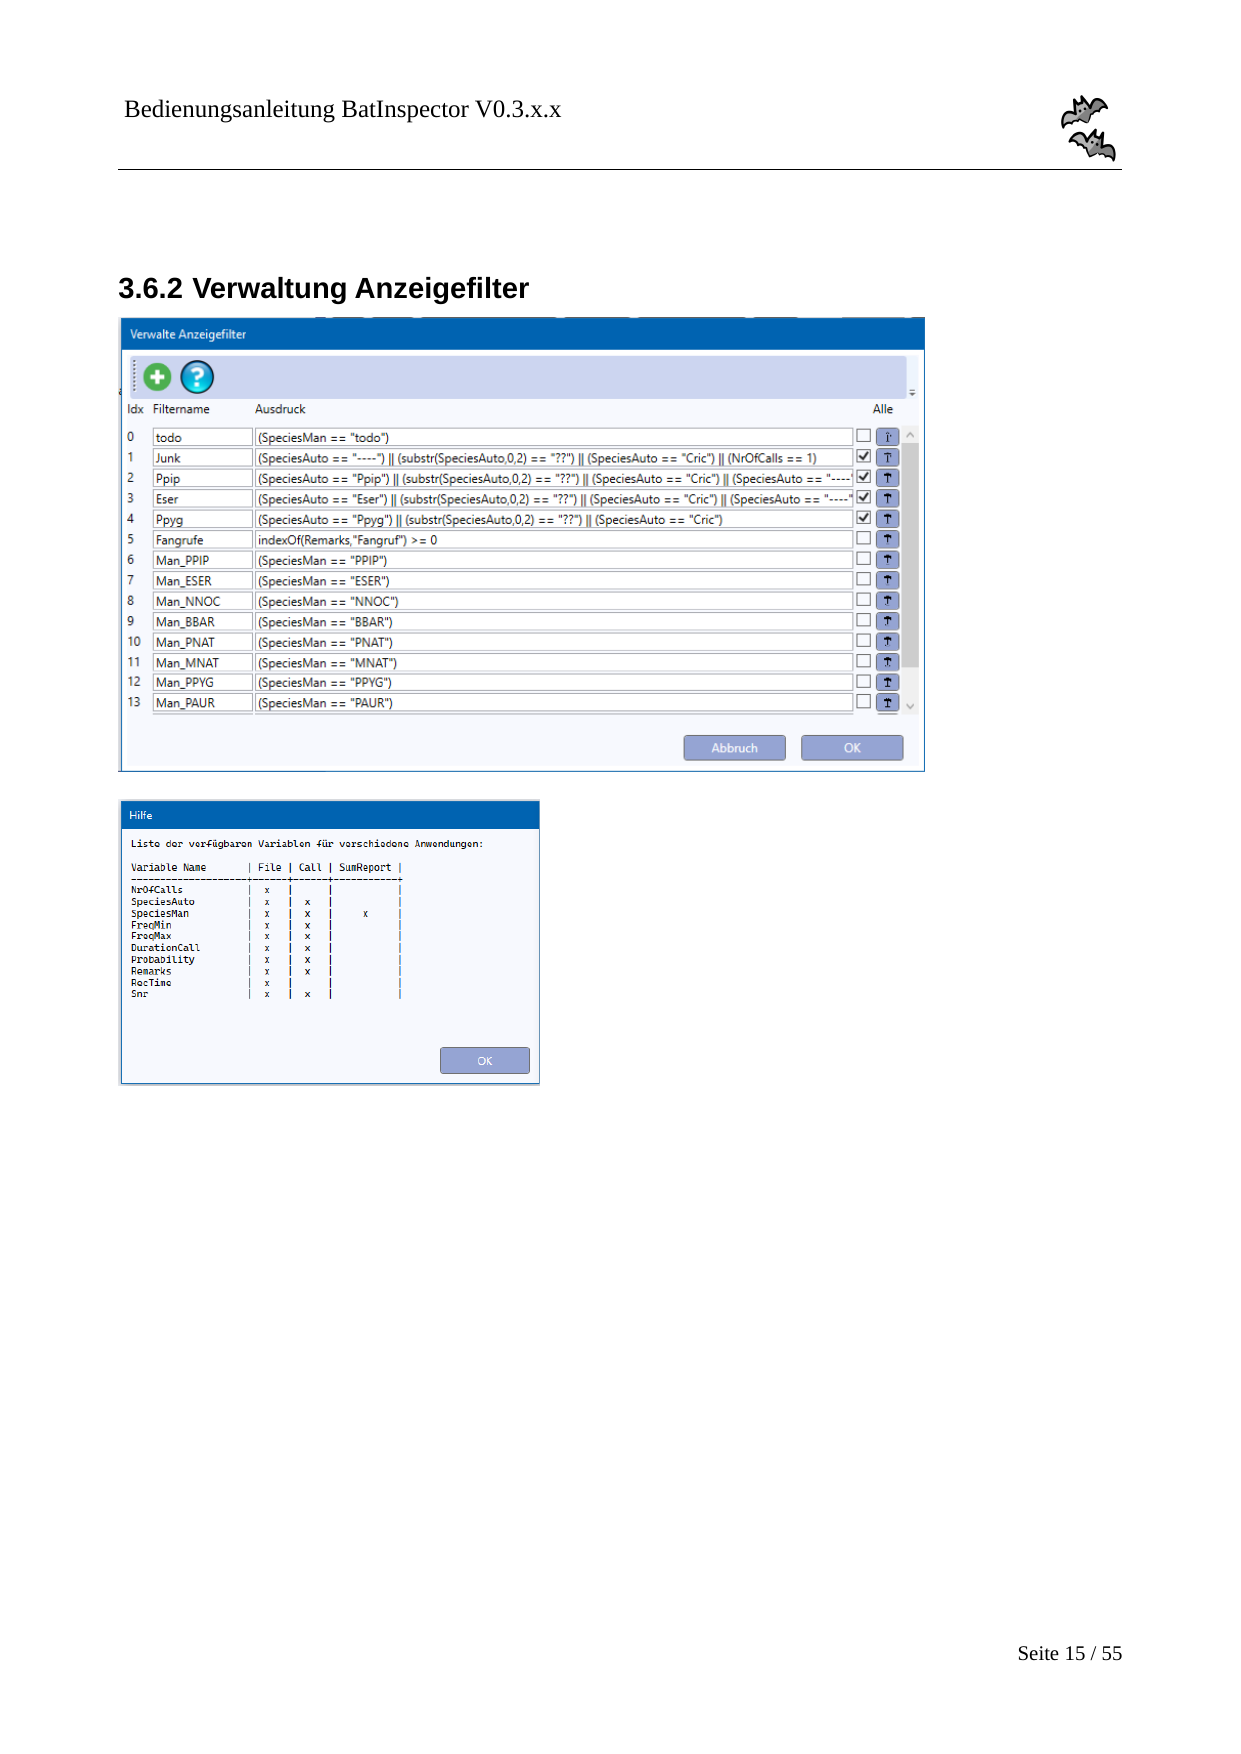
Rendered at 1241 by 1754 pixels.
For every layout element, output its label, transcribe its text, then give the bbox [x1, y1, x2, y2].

picture [1057, 95, 1120, 162]
subtitle Verwaltung Anzeigefilter [118, 272, 1122, 305]
picture [118, 317, 925, 772]
picture [118, 799, 540, 1086]
